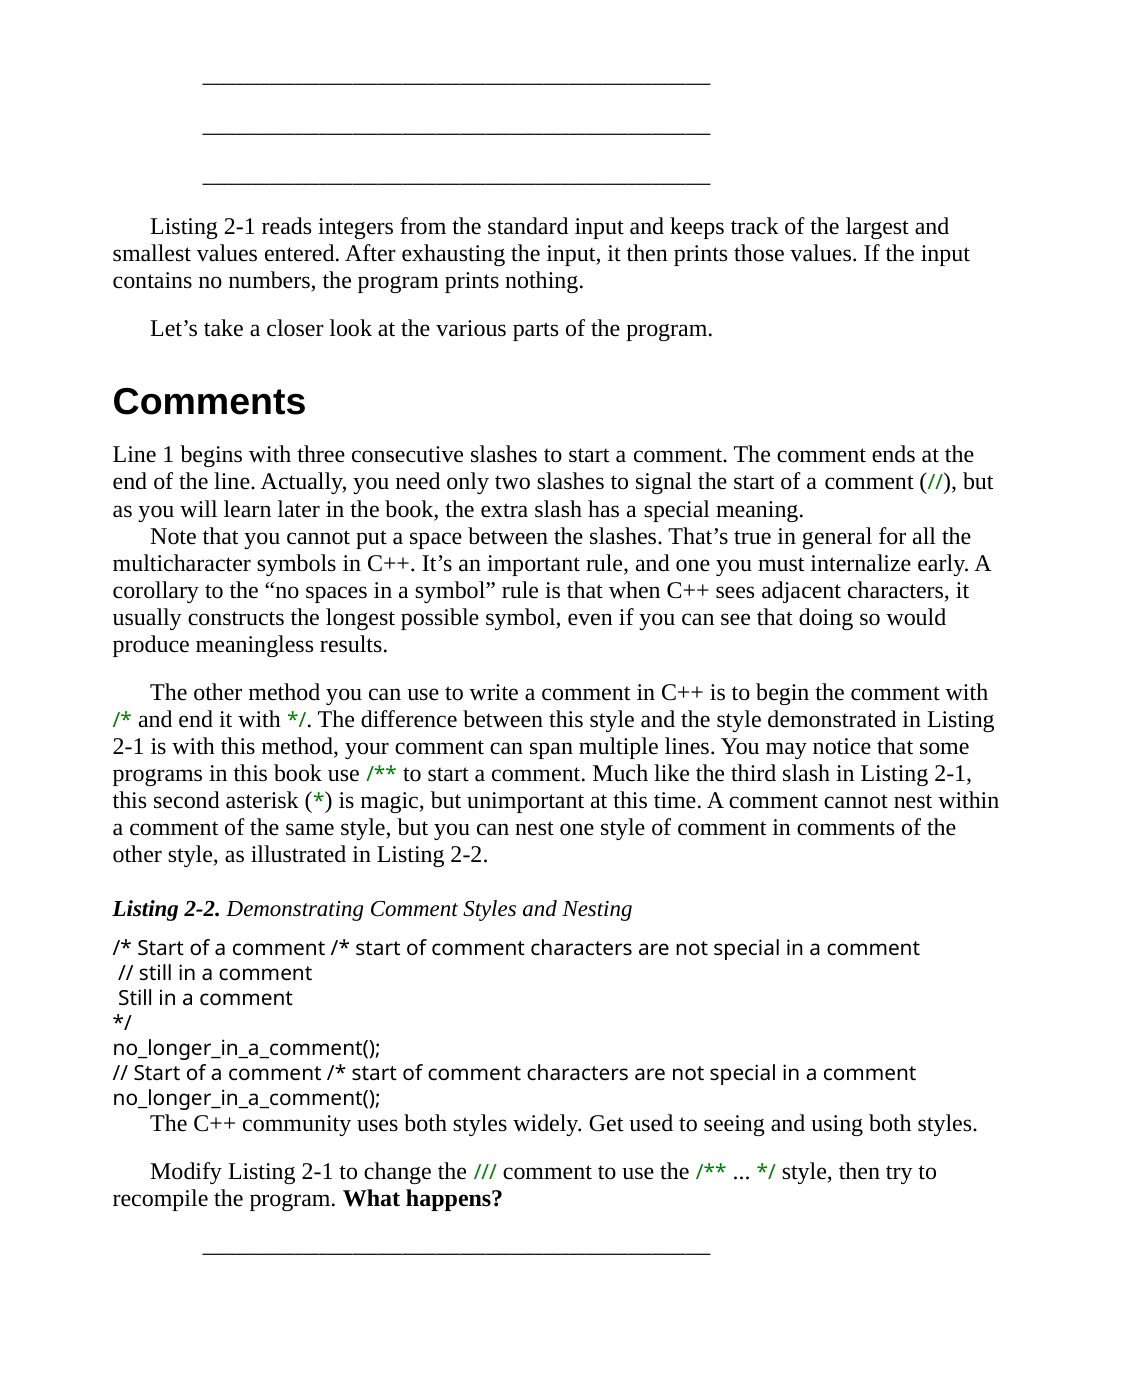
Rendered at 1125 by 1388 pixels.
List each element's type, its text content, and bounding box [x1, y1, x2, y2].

text Let’s take a closer look at the various parts of the program. [112, 314, 1012, 342]
list _____________________________________________________________ [202, 62, 1012, 88]
list _____________________________________________________________ [202, 112, 1012, 138]
text The other method you can use to write a comment in C++ is to begin the comment with /* and end it with */. The difference between this style and the style demonstrated in Listing 2-1 is with this method, your comment can span multiple lines. You may notice that some programs in this book use /** to start a comment. Much like the third slash in Listing 2-1, this second asterisk (*) is magic, but unimportant at this time. A comment cannot nest within a comment of the same style, but you can nest one style of comment in comments of the other style, as illustrated in Listing 2-2. [112, 679, 1012, 868]
text Note that you cannot put a space between the slashes. That’s true in general for all the multicharacter symbols in C++. It’s an important rule, and one you must internalize early. A corollary to the “no spaces in a symbol” rule is that when C++ sees adjacent characters, it usually constructs the longest possible symbol, even if you can see that doing so would produce meaningless results. [112, 522, 1012, 658]
text // still in a comment [112, 960, 997, 985]
text */ [112, 1010, 997, 1035]
text Modify Listing 2-1 to change the /// comment to use the /** ... */ style, then try to recompile the program. What happens? [112, 1158, 1012, 1212]
text /* Start of a comment /* start of comment characters are not special in a comment [112, 935, 997, 960]
text no_longer_in_a_comment(); [112, 1035, 997, 1060]
text // Start of a comment /* start of comment characters are not special in a comment [112, 1060, 997, 1085]
text Listing 2-1 reads integers from the standard input and keeps track of the largest and smallest values entered. After exhausting the input, it then prints those values. If the input contains no numbers, the program prints nothing. [112, 212, 1012, 294]
text The C++ community uses both styles widely. Get used to seeing and using both styles. [112, 1110, 1012, 1137]
list _____________________________________________________________ [202, 162, 1012, 188]
list _____________________________________________________________ [202, 1233, 1012, 1258]
text Still in a comment [112, 985, 997, 1010]
text Listing 2-2. Demonstrating Comment Styles and Nesting [112, 893, 1012, 922]
subtitle Comments [112, 379, 1012, 422]
text no_longer_in_a_comment(); [112, 1085, 997, 1110]
text Line 1 begins with three consecutive slashes to start a comment. The comment ends at the end of the line. Actually, you need only two slashes to signal the start of a comment (//), but as you will learn later in the book, the extra slash has a special meaning. [112, 441, 1012, 522]
